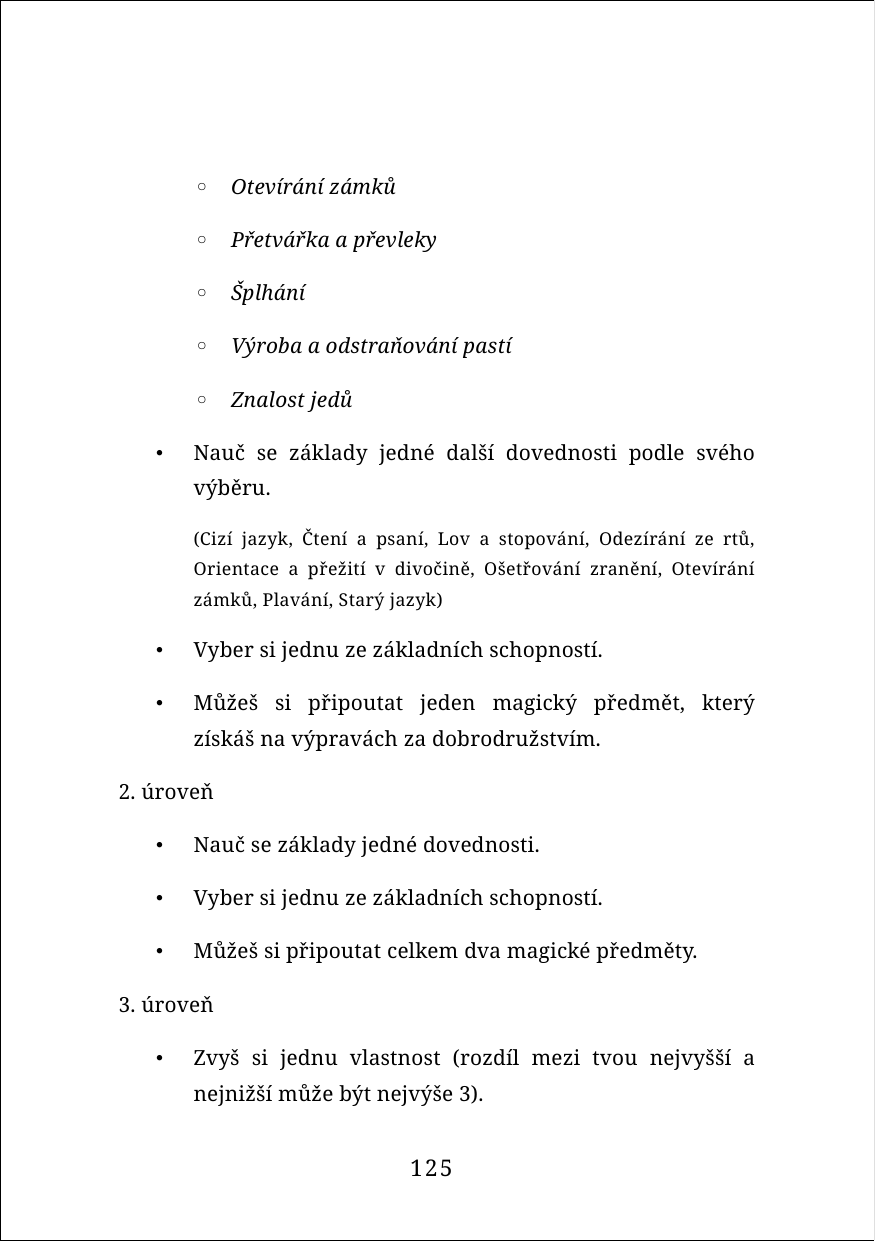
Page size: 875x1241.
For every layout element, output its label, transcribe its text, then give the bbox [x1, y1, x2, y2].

list Nauč se základy jedné dovednosti. [156, 830, 756, 859]
list Otevírání zámků [193, 172, 756, 200]
list Můžeš si připoutat celkem dva magické předměty. [156, 937, 756, 965]
list Výroba a odstraňování pastí [193, 331, 756, 360]
list Znalost jedů [193, 385, 756, 413]
list Vyber si jednu ze základních schopností. [156, 635, 756, 663]
list Vyber si jednu ze základních schopností. [156, 883, 756, 912]
list Přetvářka a převleky [193, 225, 756, 253]
text 3. úroveň [118, 990, 756, 1018]
text 2. úroveň [118, 777, 756, 805]
list Můžeš si připoutat jeden magický předmět, který získáš na výpravách za dobrodružstvím. [156, 688, 756, 752]
list Zvyš si jednu vlastnost (rozdíl mezi tvou nejvyšší a nejnižší může být nejvýše 3). [156, 1043, 756, 1107]
list Šplhání [193, 278, 756, 307]
list (Cizí jazyk, Čtení a psaní, Lov a stopování, Odezírání ze rtů, Orientace a přežití v divočině, Ošetřování zranění, Otevírání zámků, Plavání, Starý jazyk) [156, 527, 756, 611]
list Nauč se základy jedné další dovednosti podle svého výběru. [156, 438, 756, 502]
